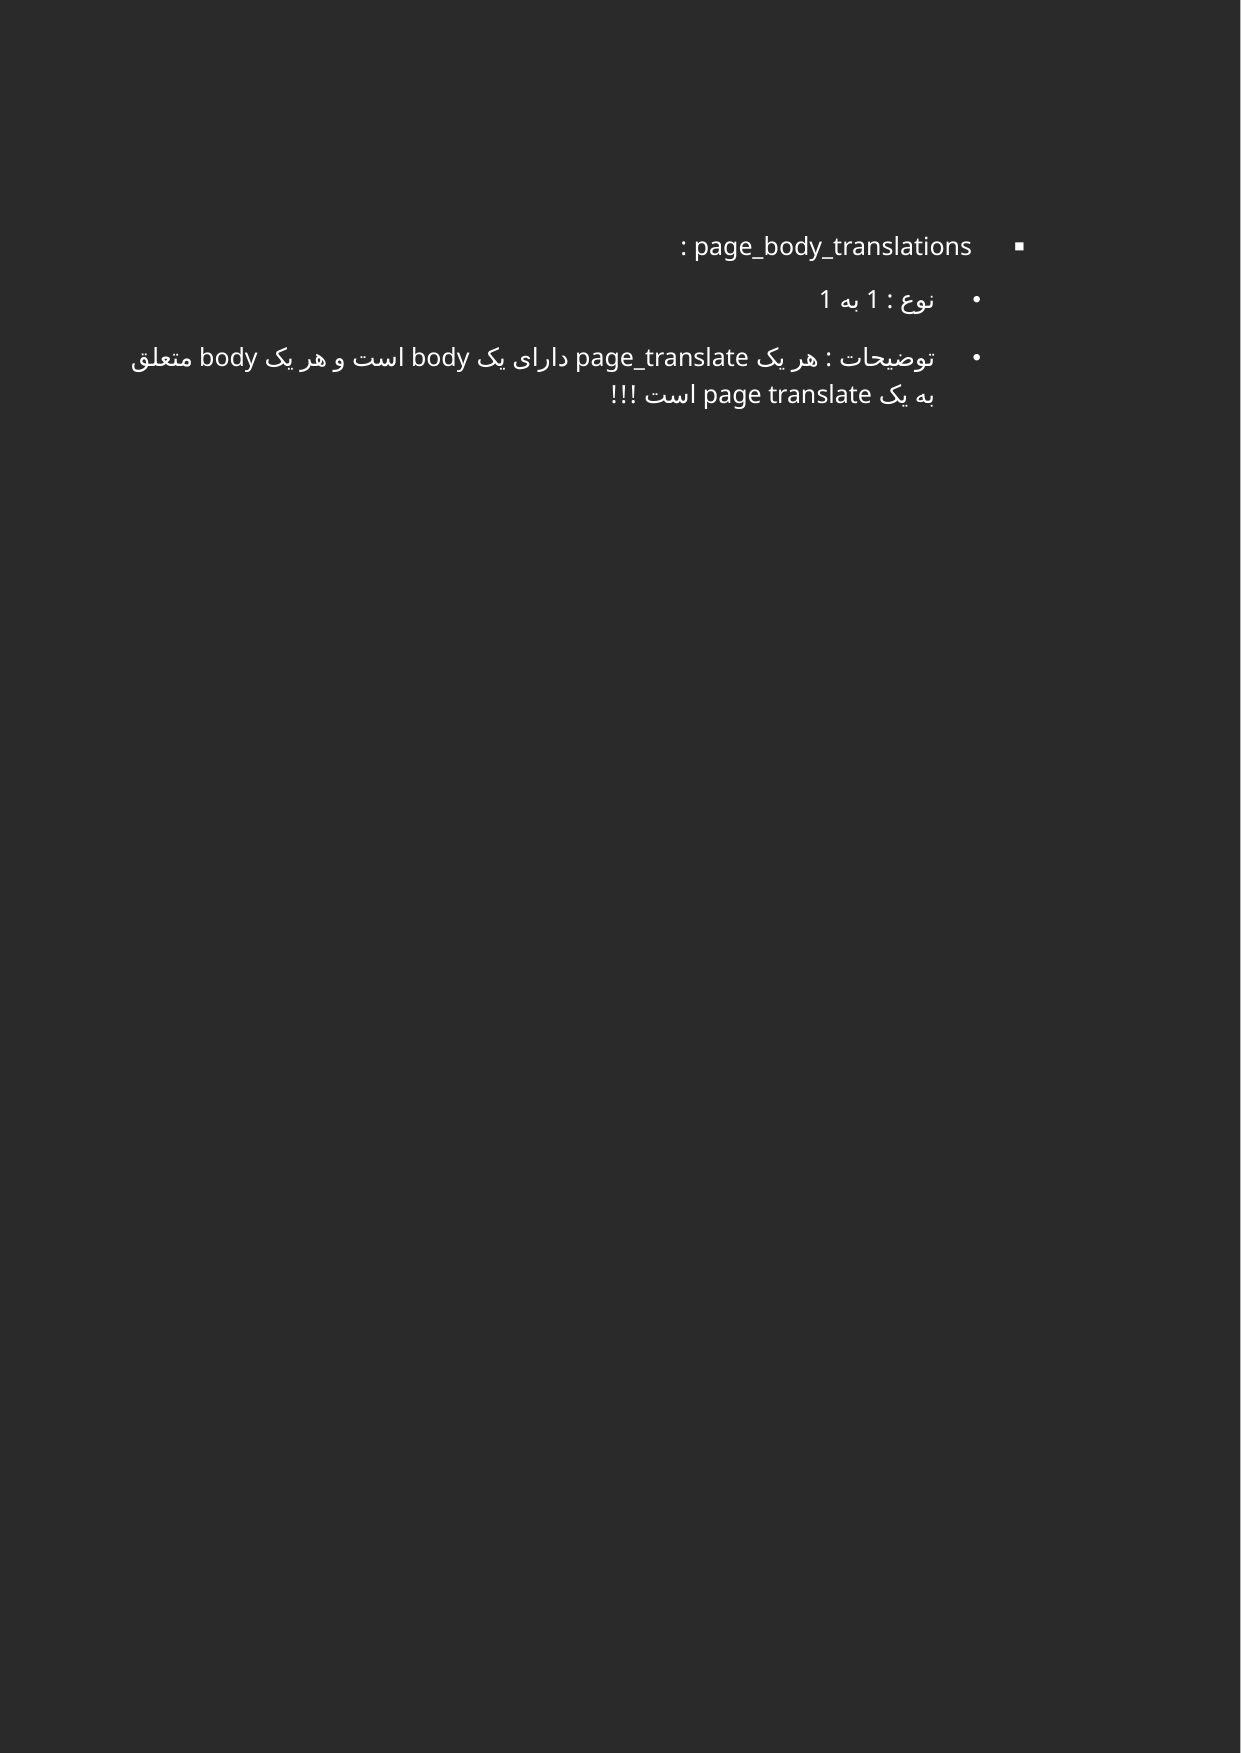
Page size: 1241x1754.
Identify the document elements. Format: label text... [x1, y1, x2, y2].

list page_body_translations : [118, 228, 1010, 265]
list توضیحات :‌ هر یک page_translate دارای یک body است و هر یک body متعلق به یک page translate است !!! [118, 340, 972, 414]
list نوع : 1 به 1 [118, 286, 972, 319]
